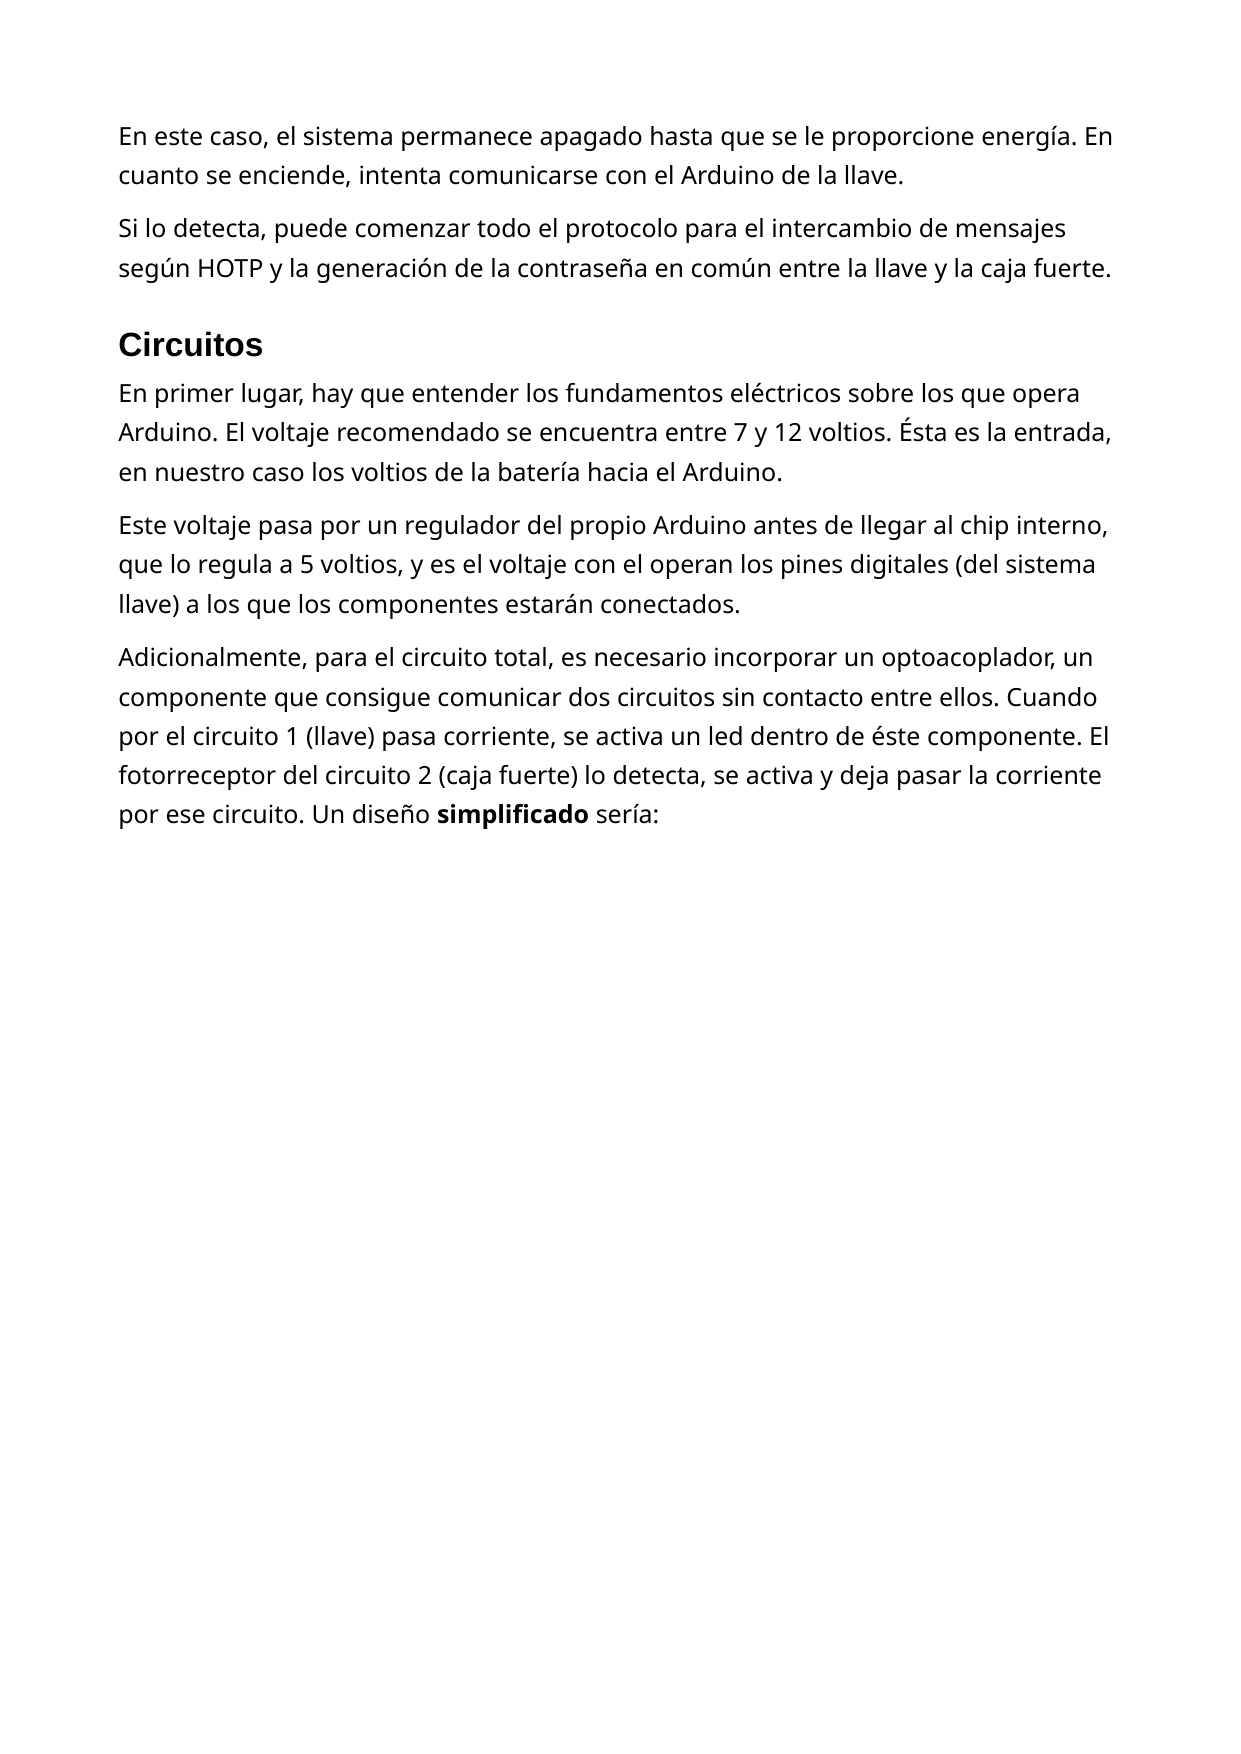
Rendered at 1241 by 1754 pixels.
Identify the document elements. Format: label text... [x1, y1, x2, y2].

text Adicionalmente, para el circuito total, es necesario incorporar un optoacoplador, un componente que consigue comunicar dos circuitos sin contacto entre ellos. Cuando por el circuito 1 (llave) pasa corriente, se activa un led dentro de éste componente. El fotorreceptor del circuito 2 (caja fuerte) lo detecta, se activa y deja pasar la corriente por ese circuito. Un diseño simplificado sería: [118, 640, 1122, 831]
text Este voltaje pasa por un regulador del propio Arduino antes de llegar al chip interno, que lo regula a 5 voltios, y es el voltaje con el operan los pines digitales (del sistema llave) a los que los componentes estarán conectados. [118, 508, 1122, 620]
text Si lo detecta, puede comenzar todo el protocolo para el intercambio de mensajes según HOTP y la generación de la contraseña en común entre la llave y la caja fuerte. [118, 211, 1122, 284]
text En este caso, el sistema permanece apagado hasta que se le proporcione energía. En cuanto se enciende, intenta comunicarse con el Arduino de la llave. [118, 118, 1122, 191]
subtitle Circuitos [118, 325, 1122, 363]
text En primer lugar, hay que entender los fundamentos eléctricos sobre los que opera Arduino. El voltaje recomendado se encuentra entre 7 y 12 voltios. Ésta es la entrada, en nuestro caso los voltios de la batería hacia el Arduino. [118, 376, 1122, 488]
